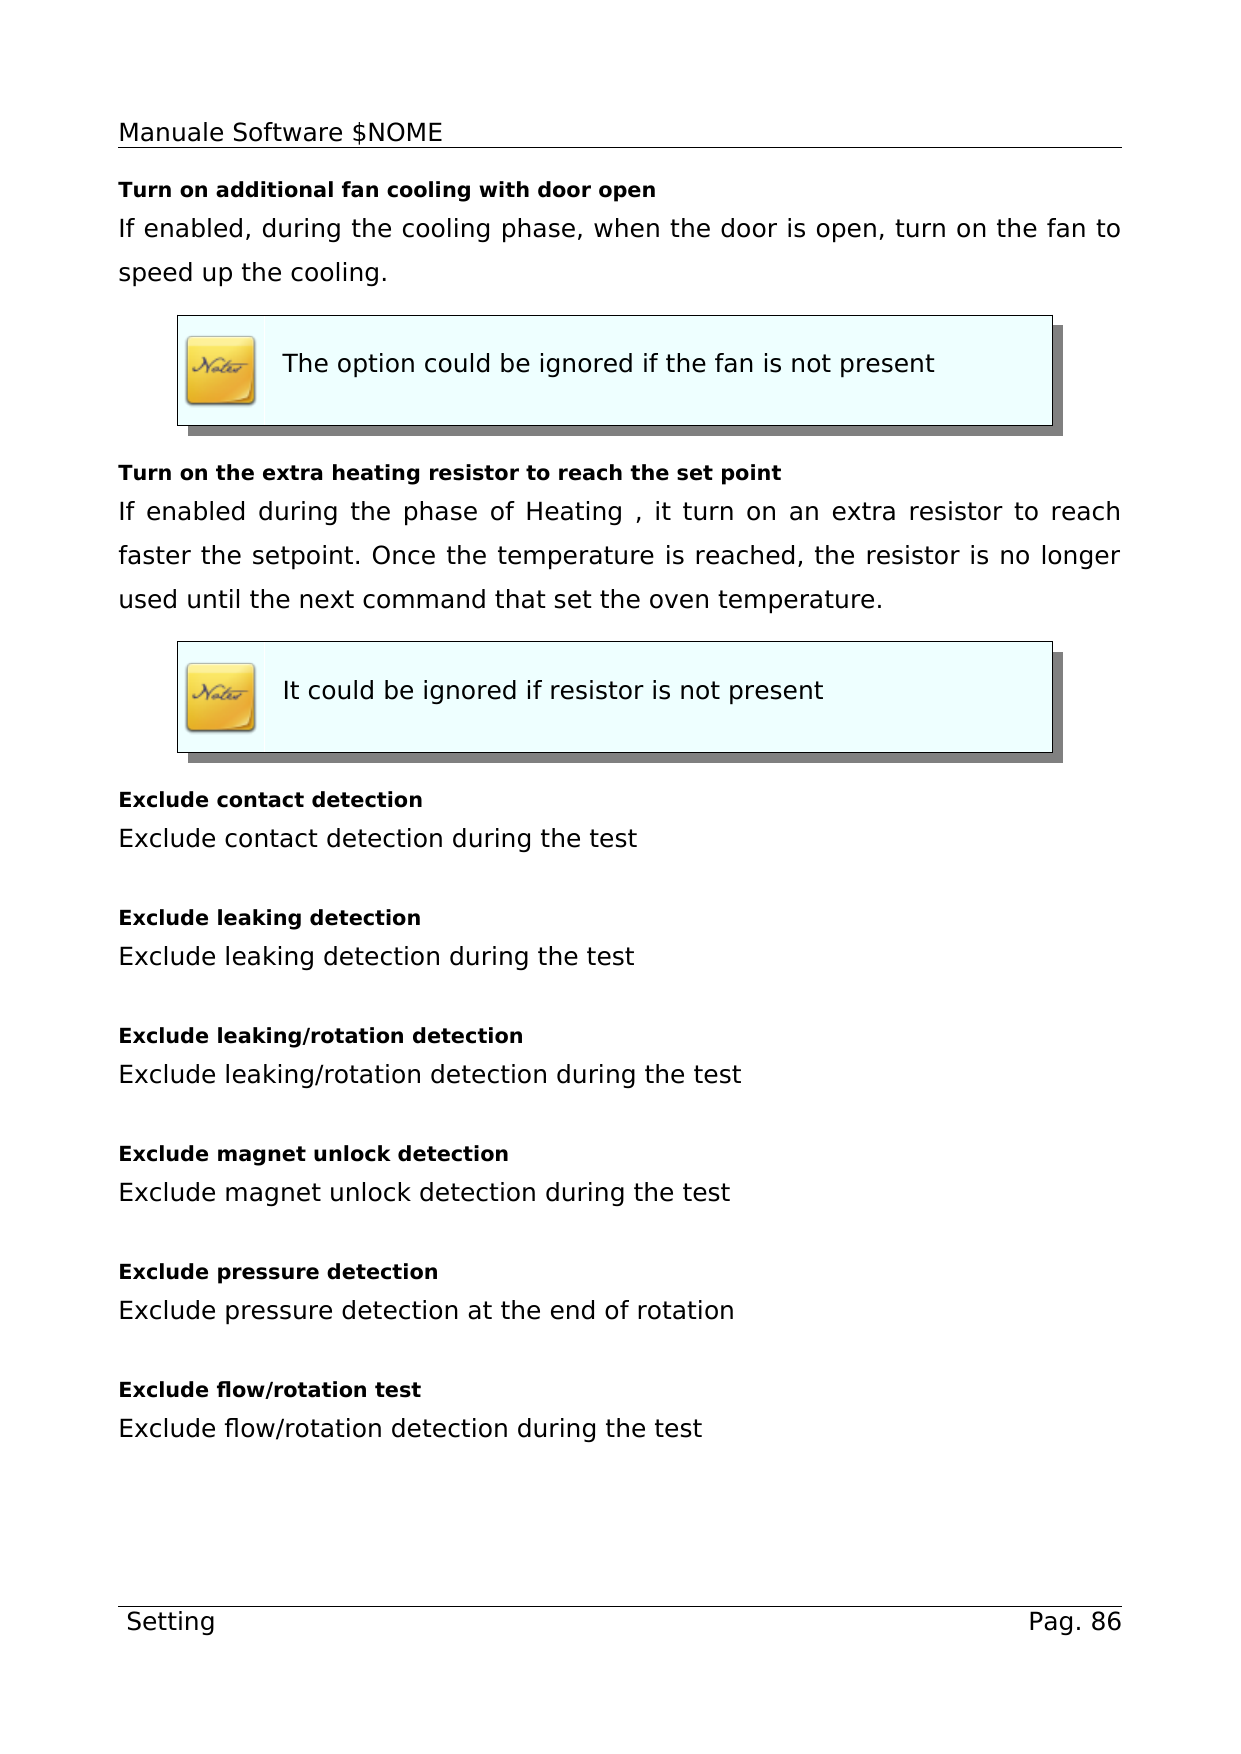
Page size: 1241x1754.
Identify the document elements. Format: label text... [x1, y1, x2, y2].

picture [183, 659, 259, 735]
table_header [178, 316, 264, 425]
subtitle Exclude contact detection [118, 788, 1122, 812]
subtitle Exclude magnet unlock detection [118, 1142, 1122, 1166]
table_header The option could be ignored if the fan is not present [265, 316, 1052, 425]
subtitle Turn on the extra heating resistor to reach the set point [118, 461, 1122, 485]
text If enabled, during the cooling phase, when the door is open, turn on the fan to speed up the cooling. [118, 214, 1122, 287]
picture [183, 332, 259, 408]
subtitle Turn on additional fan cooling with door open [118, 178, 1122, 202]
subtitle Exclude pressure detection [118, 1260, 1122, 1284]
text Exclude pressure detection at the end of rotation [118, 1296, 1122, 1326]
subtitle Exclude flow/rotation test [118, 1378, 1122, 1402]
subtitle Exclude leaking detection [118, 906, 1122, 930]
subtitle Exclude leaking/rotation detection [118, 1024, 1122, 1048]
text Exclude contact detection during the test [118, 824, 1122, 853]
table_header [178, 642, 264, 752]
table_header It could be ignored if resistor is not present [265, 642, 1052, 752]
text Exclude leaking/rotation detection during the test [118, 1060, 1122, 1089]
text If enabled during the phase of Heating , it turn on an extra resistor to reach faster the setpoint. Once the temperature is reached, the resistor is no longer used until the next command that set the oven temperature. [118, 498, 1122, 614]
text Exclude flow/rotation detection during the test [118, 1414, 1122, 1444]
text Exclude magnet unlock detection during the test [118, 1178, 1122, 1208]
text Exclude leaking detection during the test [118, 942, 1122, 972]
